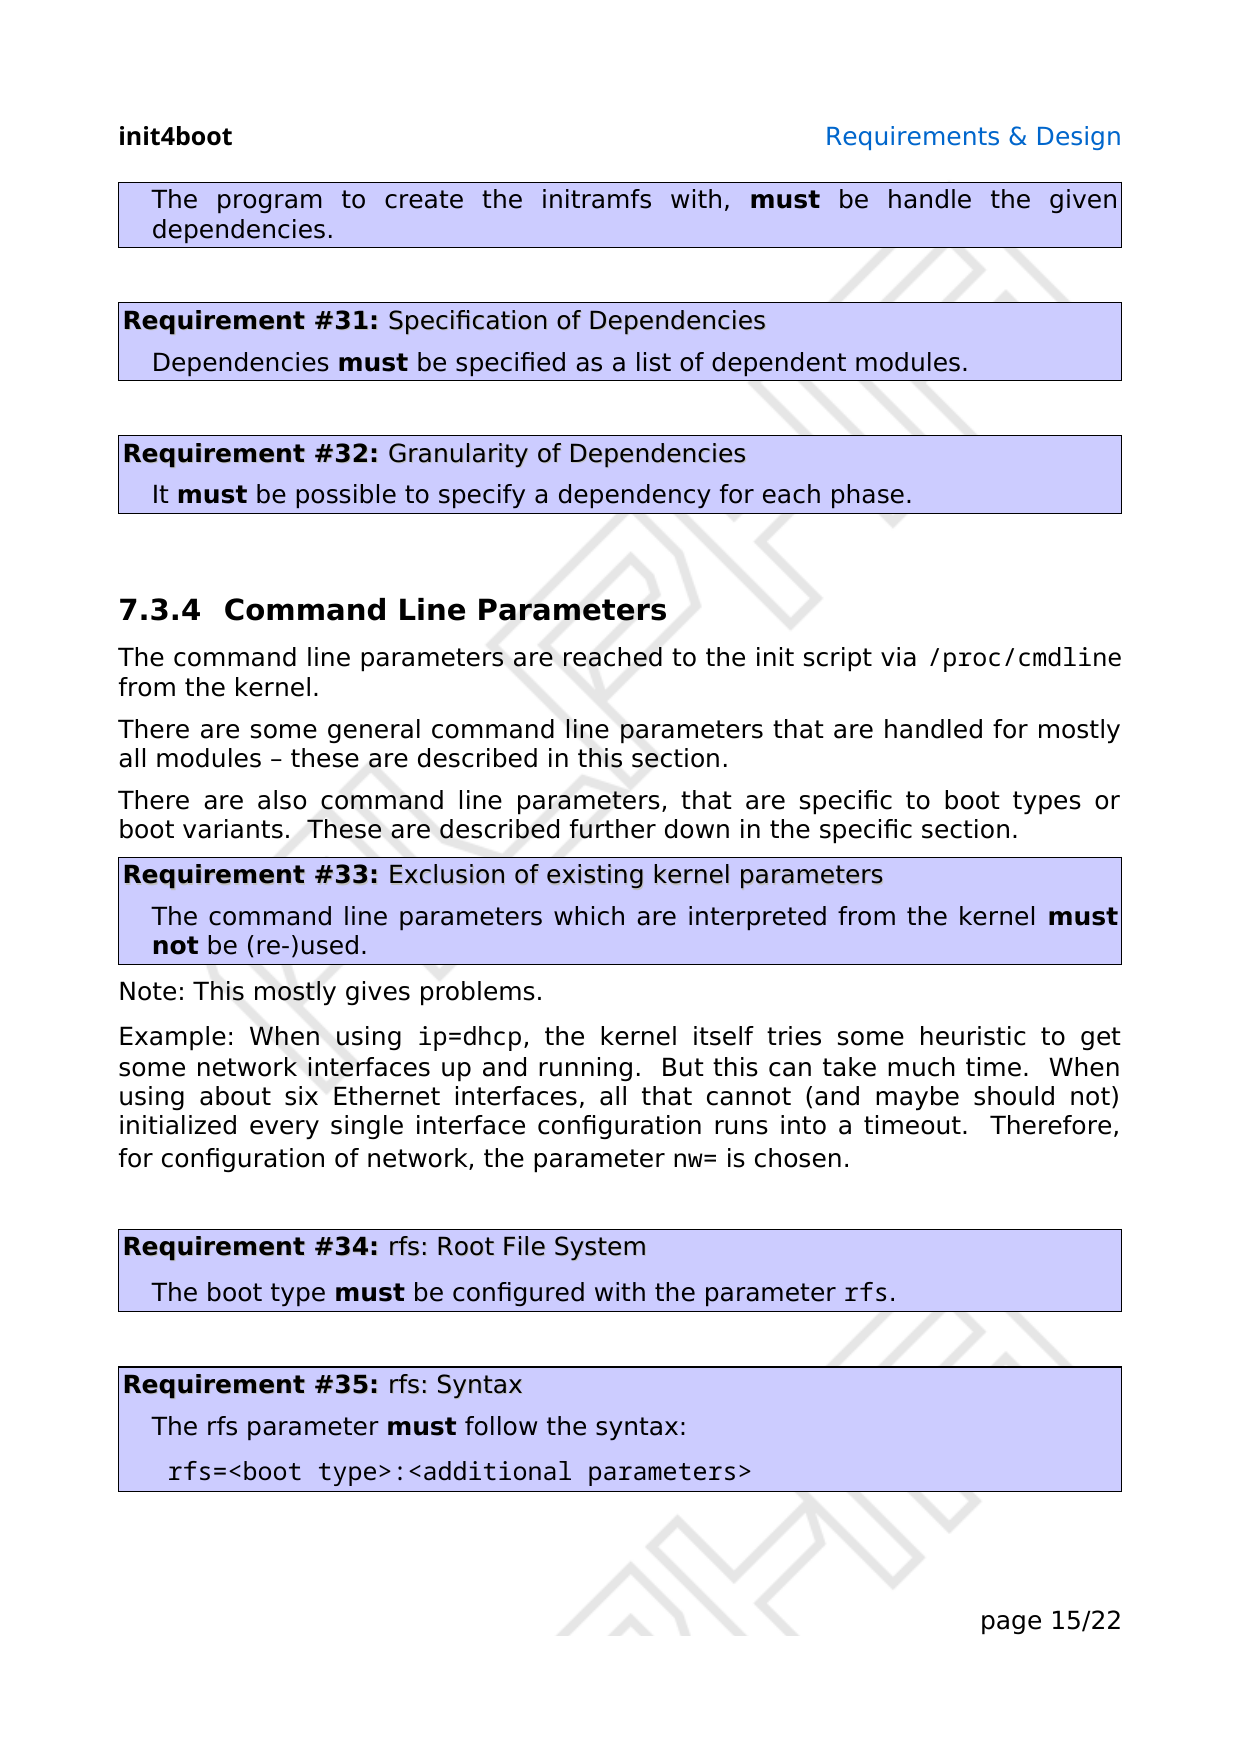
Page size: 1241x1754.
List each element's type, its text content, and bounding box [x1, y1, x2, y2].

picture [119, 1441, 1121, 1450]
picture [118, 703, 1122, 715]
picture [119, 1262, 1121, 1270]
list Exclusion of existing kernel parameters [119, 858, 1121, 890]
picture [118, 514, 1122, 593]
picture [118, 965, 1122, 977]
list Specification of Dependencies [119, 303, 1121, 335]
list The boot type must be configured with the parameter rfs. [119, 1270, 1121, 1311]
picture [118, 844, 1122, 857]
picture [118, 1492, 1122, 1636]
text There are some general command line parameters that are handled for mostly all modules – these are described in this section. [118, 715, 1122, 773]
picture [118, 1174, 1122, 1229]
list The program to create the initramfs with, must be handle the given dependencies. [119, 183, 1121, 247]
list rfs: Root File System [119, 1230, 1121, 1262]
list Granularity of Dependencies [119, 436, 1121, 468]
text Note: This mostly gives problems. [118, 977, 1122, 1006]
picture [119, 335, 1121, 344]
picture [119, 890, 1121, 898]
list rfs: Syntax [119, 1368, 1121, 1399]
picture [118, 381, 1122, 435]
list It must be possible to specify a dependency for each phase. [119, 477, 1121, 513]
picture [119, 1399, 1121, 1408]
list Dependencies must be specified as a list of dependent modules. [119, 344, 1121, 380]
picture [118, 248, 1122, 302]
text Example: When using ip=dhcp, the kernel itself tries some heuristic to get some network interfaces up and running. But this can take much time. When using about six Ethernet interfaces, all that cannot (and maybe should not) initialized every single interface configuration runs into a timeout. Therefore, for configuration of network, the parameter nw= is chosen. [118, 1019, 1122, 1174]
list The rfs parameter must follow the syntax: [119, 1408, 1121, 1441]
subtitle Command Line Parameters [118, 593, 1122, 627]
text There are also command line parameters, that are specific to boot types or boot variants. These are described further down in the specific section. [118, 786, 1122, 844]
list The command line parameters which are interpreted from the kernel must not be (re-)used. [119, 898, 1121, 964]
picture [118, 1006, 1122, 1019]
picture [119, 468, 1121, 477]
picture [118, 773, 1122, 786]
picture [118, 627, 1122, 639]
picture [118, 117, 1122, 182]
text The command line parameters are reached to the init script via /proc/cmdline from the kernel. [118, 639, 1122, 703]
picture [118, 1312, 1122, 1366]
list rfs=<boot type>:<additional parameters> [119, 1450, 1121, 1491]
